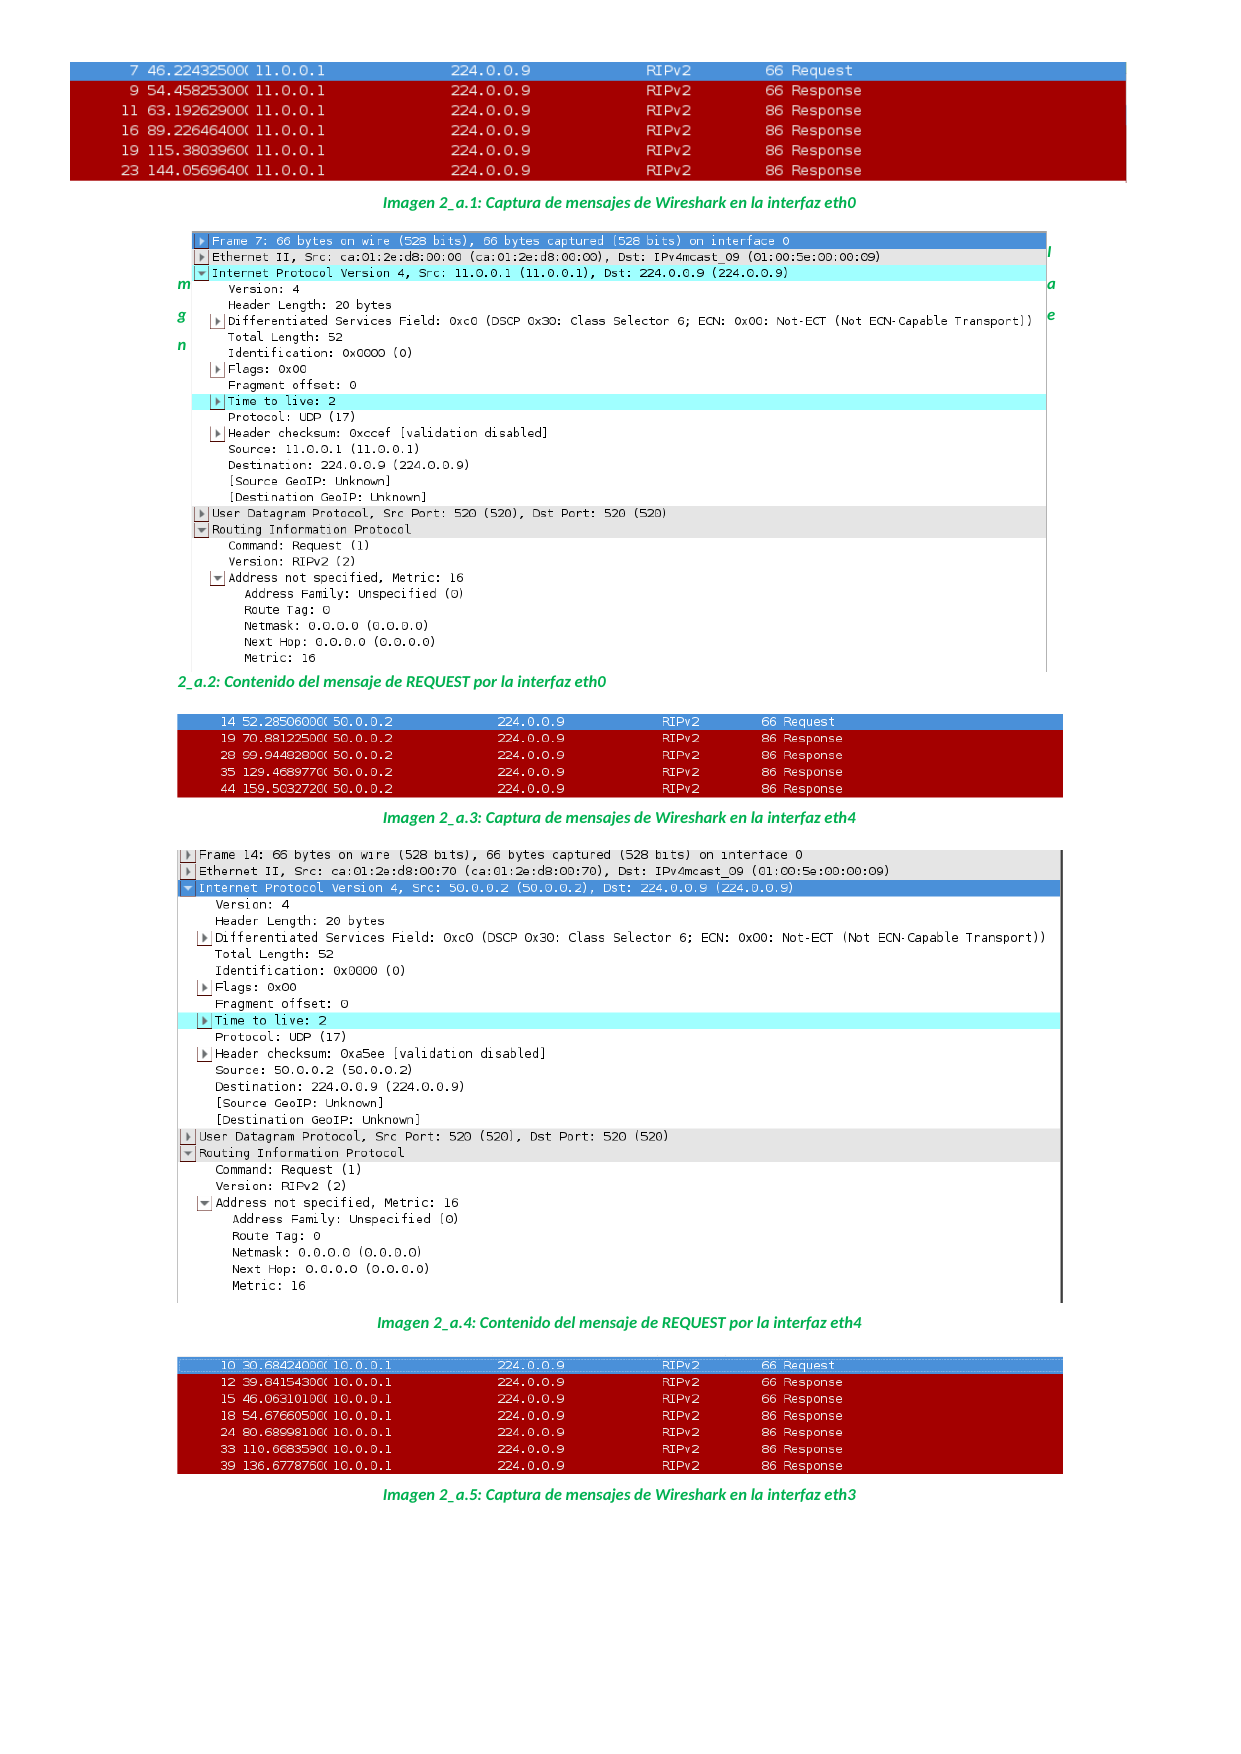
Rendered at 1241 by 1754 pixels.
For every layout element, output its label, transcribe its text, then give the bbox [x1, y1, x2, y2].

text Imagen 2_a.2: Contenido del mensaje de REQUEST por la interfaz eth0 [177, 235, 1063, 692]
text Imagen 2_a.4: Contenido del mensaje de REQUEST por la interfaz eth4 [177, 1303, 1063, 1333]
text Imagen 2_a.1: Captura de mensajes de Wireshark en la interfaz eth0 [177, 183, 1063, 213]
text Imagen 2_a.5: Captura de mensajes de Wireshark en la interfaz eth3 [177, 1474, 1063, 1504]
text Imagen 2_a.3: Captura de mensajes de Wireshark en la interfaz eth4 [177, 798, 1063, 828]
